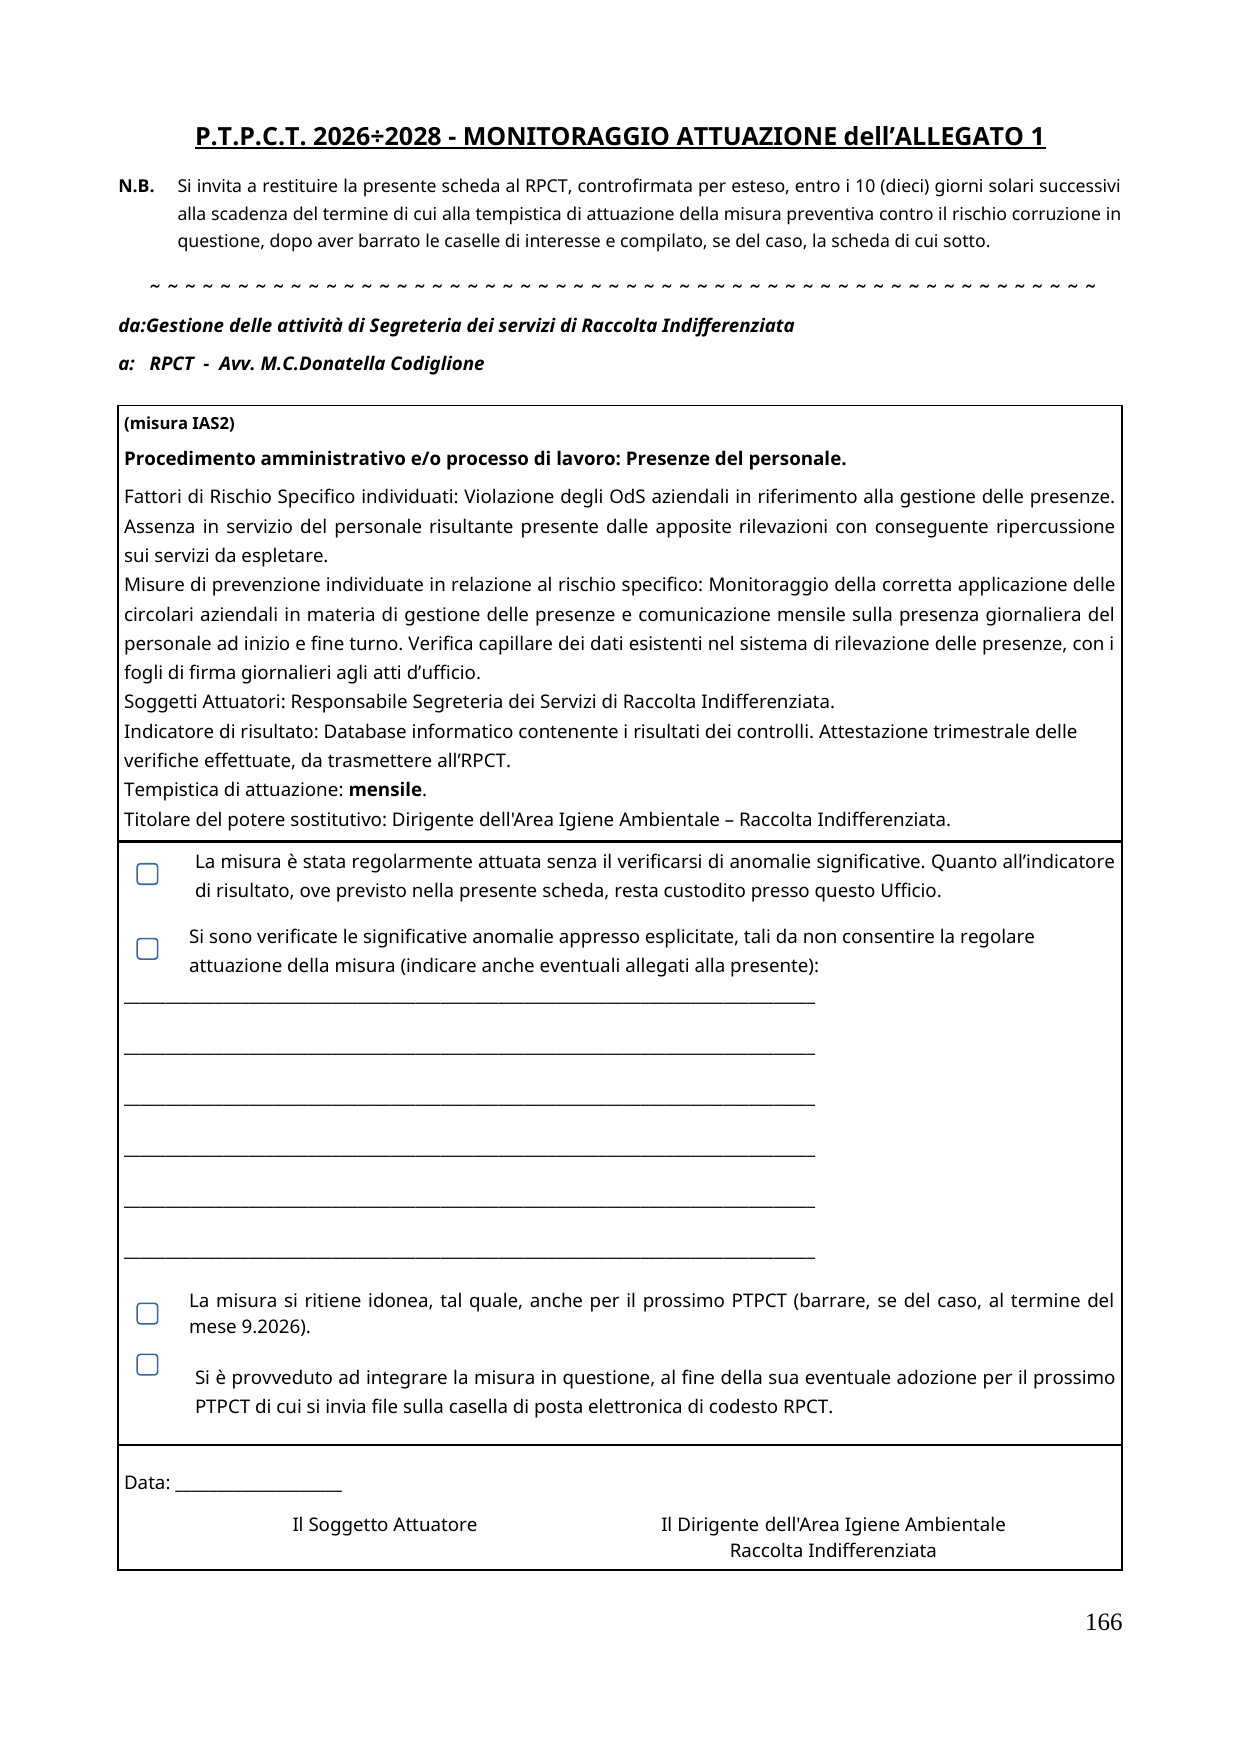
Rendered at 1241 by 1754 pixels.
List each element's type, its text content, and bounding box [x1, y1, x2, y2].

text a: RPCT - Avv. M.C.Donatella Codiglione [118, 350, 1122, 376]
table_cell La misura è stata regolarmente attuata senza il verificarsi di anomalie significative. Quanto all’indicatore di risultato, ove previsto nella presente scheda, resta custodito presso questo Ufficio. Si sono verificate le significative anomalie appresso esplicitate, tali da non consentire la regolare attuazione della misura (indicare anche eventuali allegati alla presente): ___________________________________________________________________________________ ___________________________________________________________________________________ ___________________________________________________________________________________ ___________________________________________________________________________________ ___________________________________________________________________________________ ___________________________________________________________________________________ La misura si ritiene idonea, tal quale, anche per il prossimo PTPCT (barrare, se del caso, al termine del mese 9.2026). Si è provveduto ad integrare la misura in questione, al fine della sua eventuale adozione per il prossimo PTPCT di cui si invia file sulla casella di posta elettronica di codesto RPCT. [119, 843, 1121, 1444]
text N.B. Si invita a restituire la presente scheda al RPCT, controfirmata per esteso, entro i 10 (dieci) giorni solari successivi alla scadenza del termine di cui alla tempistica di attuazione della misura preventiva contro il rischio corruzione in questione, dopo aver barrato le caselle di interesse e compilato, se del caso, la scheda di cui sotto. [118, 173, 1122, 253]
text da:Gestione delle attività di Segreteria dei servizi di Raccolta Indifferenziata [118, 312, 1122, 338]
text ˷ ˷ ˷ ˷ ˷ ˷ ˷ ˷ ˷ ˷ ˷ ˷ ˷ ˷ ˷ ˷ ˷ ˷ ˷ ˷ ˷ ˷ ˷ ˷ ˷ ˷ ˷ ˷ ˷ ˷ ˷ ˷ ˷ ˷ ˷ ˷ ˷ ˷ ˷ ˷ ˷ ˷ ˷ ˷ ˷ ˷ ˷ ˷ ˷ ˷ ˷ ˷ ˷ ˷ [118, 257, 1122, 291]
table_cell Data: ____________________ Il Soggetto Attuatore Il Dirigente dell'Area Igiene Ambientale Raccolta Indifferenziata [119, 1446, 1121, 1568]
text P.T.P.C.T. 2026÷2028 - MONITORAGGIO ATTUAZIONE dell’ALLEGATO 1 [118, 118, 1122, 152]
table_header (misura IAS2) Procedimento amministrativo e/o processo di lavoro: Presenze del personale. Fattori di Rischio Specifico individuati: Violazione degli OdS aziendali in riferimento alla gestione delle presenze. Assenza in servizio del personale risultante presente dalle apposite rilevazioni con conseguente ripercussione sui servizi da espletare. Misure di prevenzione individuate in relazione al rischio specifico: Monitoraggio della corretta applicazione delle circolari aziendali in materia di gestione delle presenze e comunicazione mensile sulla presenza giornaliera del personale ad inizio e fine turno. Verifica capillare dei dati esistenti nel sistema di rilevazione delle presenze, con i fogli di firma giornalieri agli atti d’ufficio. Soggetti Attuatori: Responsabile Segreteria dei Servizi di Raccolta Indifferenziata. Indicatore di risultato: Database informatico contenente i risultati dei controlli. Attestazione trimestrale delle verifiche effettuate, da trasmettere all’RPCT. Tempistica di attuazione: mensile. Titolare del potere sostitutivo: Dirigente dell'Area Igiene Ambientale – Raccolta Indifferenziata. [119, 406, 1121, 840]
